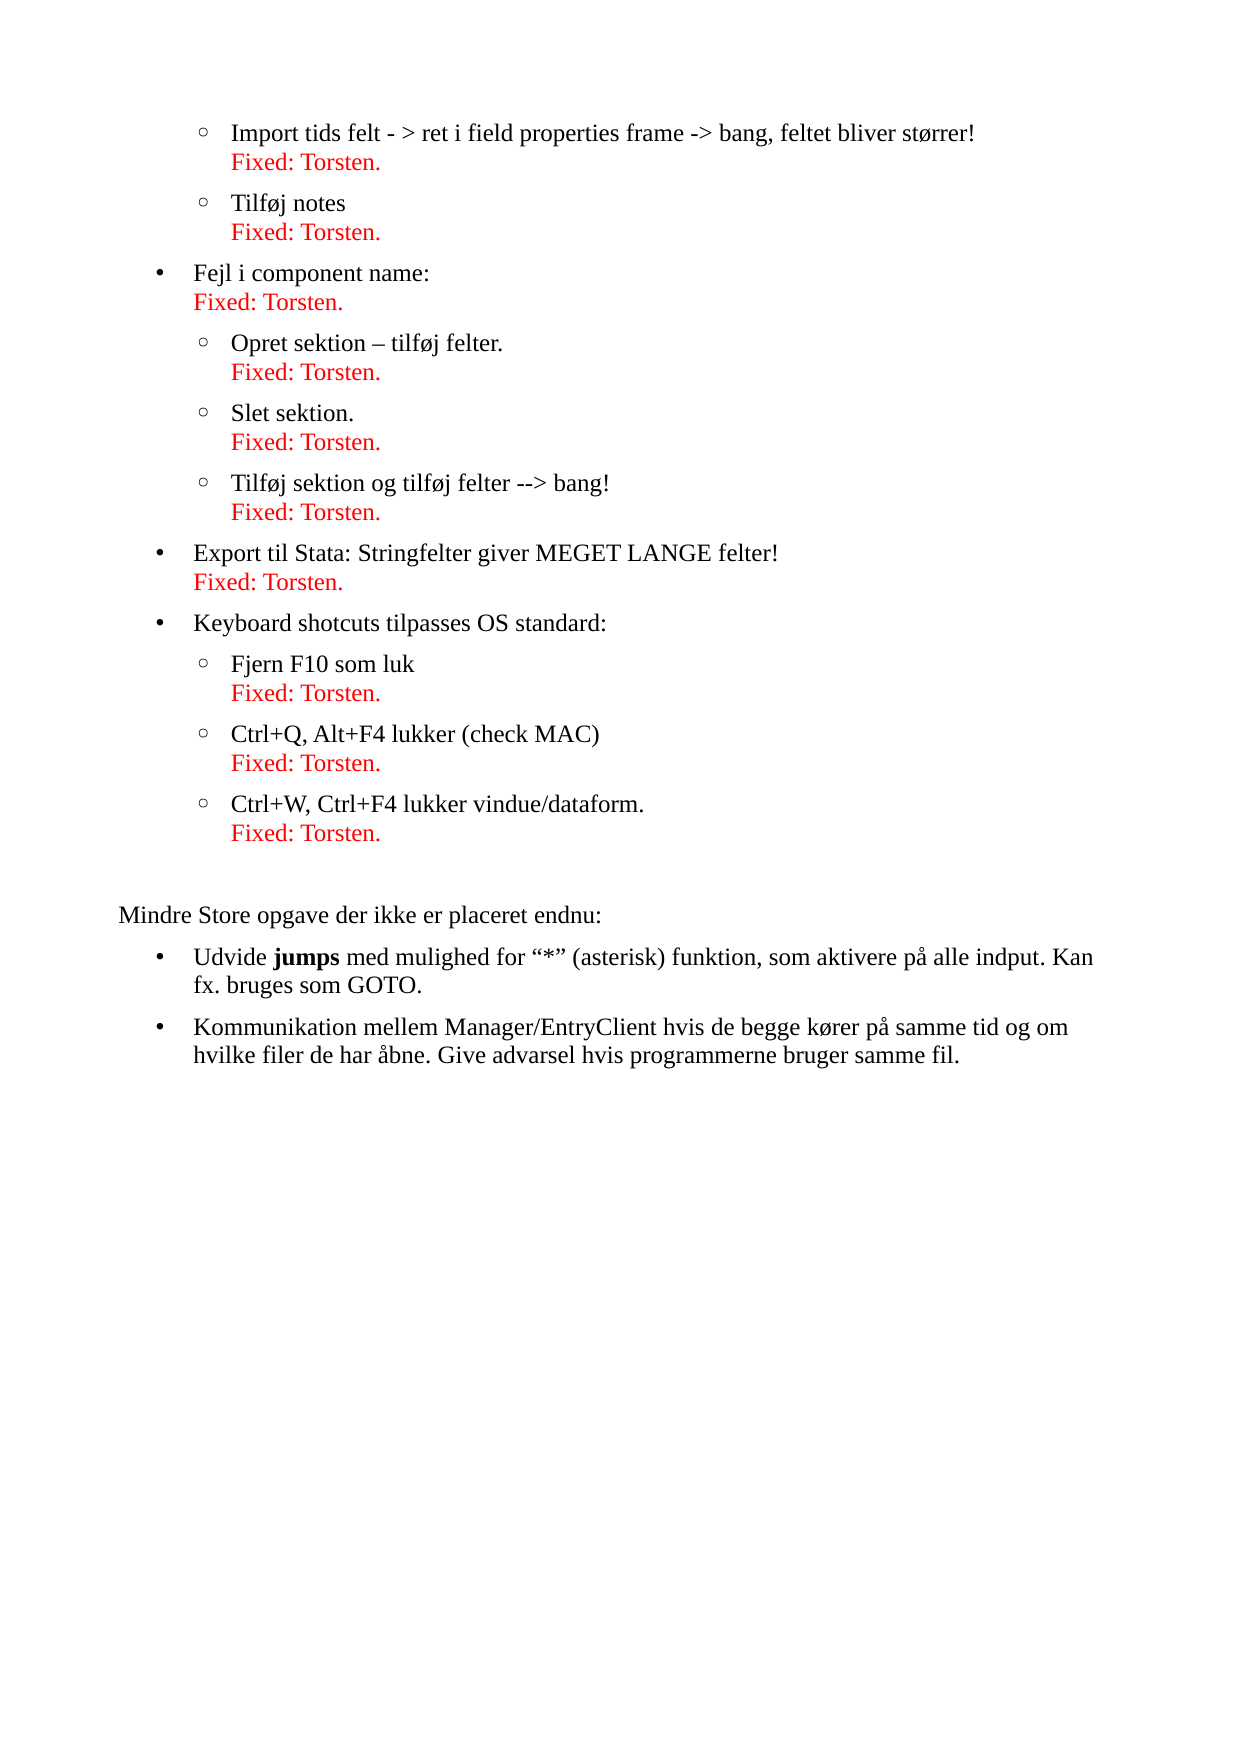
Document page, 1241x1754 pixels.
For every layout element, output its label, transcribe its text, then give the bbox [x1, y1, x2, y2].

list Export til Stata: Stringfelter giver MEGET LANGE felter! Fixed: Torsten. [156, 538, 1122, 596]
list Keyboard shotcuts tilpasses OS standard: [156, 608, 1122, 637]
list Ctrl+W, Ctrl+F4 lukker vindue/dataform. Fixed: Torsten. [193, 789, 1122, 847]
list Fjern F10 som luk Fixed: Torsten. [193, 649, 1122, 707]
text Mindre Store opgave der ikke er placeret endnu: [118, 901, 1122, 929]
list Udvide jumps med mulighed for “*” (asterisk) funktion, som aktivere på alle indput. Kan fx. bruges som GOTO. [156, 942, 1122, 999]
list Fejl i component name: Fixed: Torsten. [156, 258, 1122, 316]
list Opret sektion – tilføj felter. Fixed: Torsten. [193, 328, 1122, 386]
list Ctrl+Q, Alt+F4 lukker (check MAC) Fixed: Torsten. [193, 719, 1122, 777]
list Slet sektion. Fixed: Torsten. [193, 398, 1122, 456]
list Tilføj sektion og tilføj felter --> bang! Fixed: Torsten. [193, 468, 1122, 526]
list Kommunikation mellem Manager/EntryClient hvis de begge kører på samme tid og om hvilke filer de har åbne. Give advarsel hvis programmerne bruger samme fil. [156, 1012, 1122, 1069]
list Tilføj notes Fixed: Torsten. [193, 188, 1122, 246]
list Import tids felt - > ret i field properties frame -> bang, feltet bliver størrer! Fixed: Torsten. [193, 118, 1122, 176]
